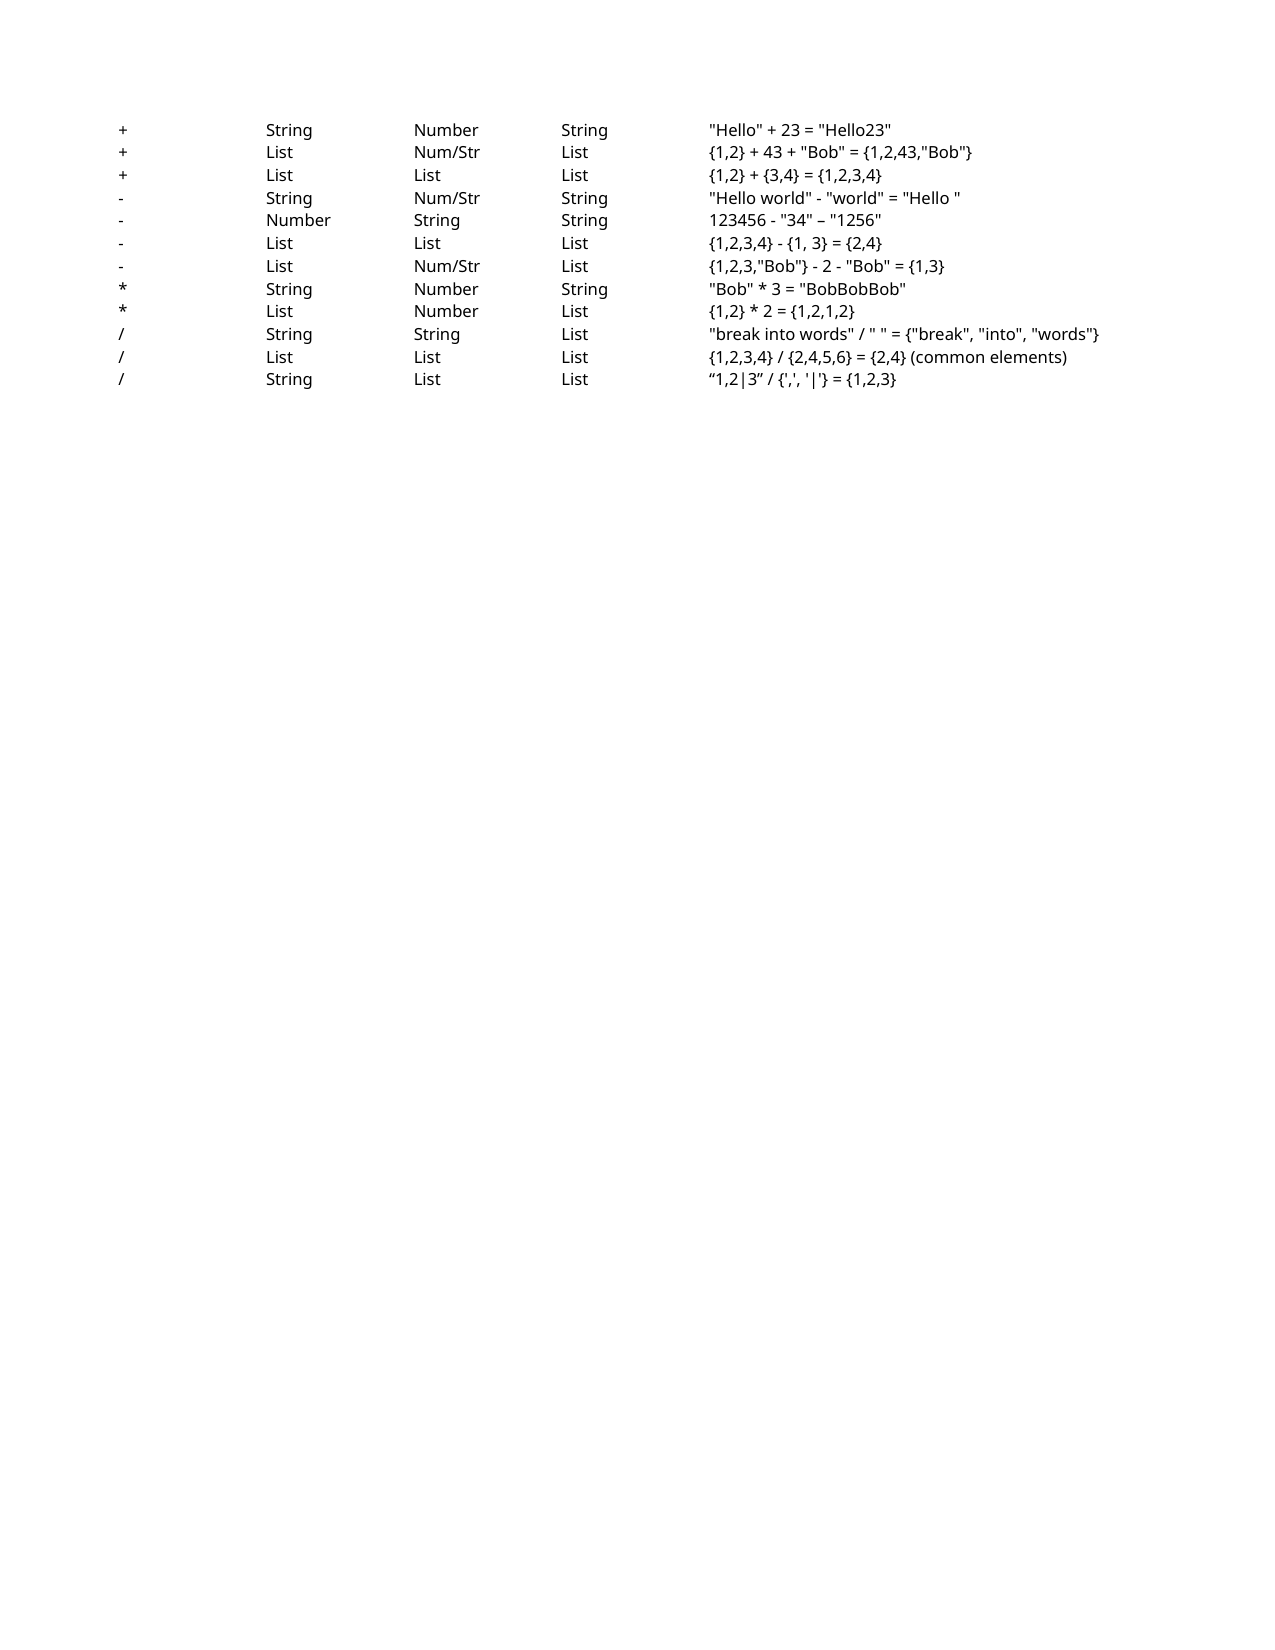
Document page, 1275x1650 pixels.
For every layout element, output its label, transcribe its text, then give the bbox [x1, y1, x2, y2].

text / String List List “1,2|3” / {',', '|'} = {1,2,3} [118, 368, 1157, 391]
text / String String List "break into words" / " " = {"break", "into", "words"} [118, 322, 1157, 345]
text * List Number List {1,2} * 2 = {1,2,1,2} [118, 300, 1157, 322]
text + List Num/Str List {1,2} + 43 + "Bob" = {1,2,43,"Bob"} [118, 141, 1157, 163]
text - List Num/Str List {1,2,3,"Bob"} - 2 - "Bob" = {1,3} [118, 254, 1157, 277]
text - String Num/Str String "Hello world" - "world" = "Hello " [118, 186, 1157, 209]
text + String Number String "Hello" + 23 = "Hello23" [118, 118, 1157, 141]
text * String Number String "Bob" * 3 = "BobBobBob" [118, 277, 1157, 300]
text + List List List {1,2} + {3,4} = {1,2,3,4} [118, 163, 1157, 186]
text - Number String String 123456 - "34" – "1256" [118, 209, 1157, 232]
text / List List List {1,2,3,4} / {2,4,5,6} = {2,4} (common elements) [118, 345, 1157, 368]
text - List List List {1,2,3,4} - {1, 3} = {2,4} [118, 232, 1157, 254]
